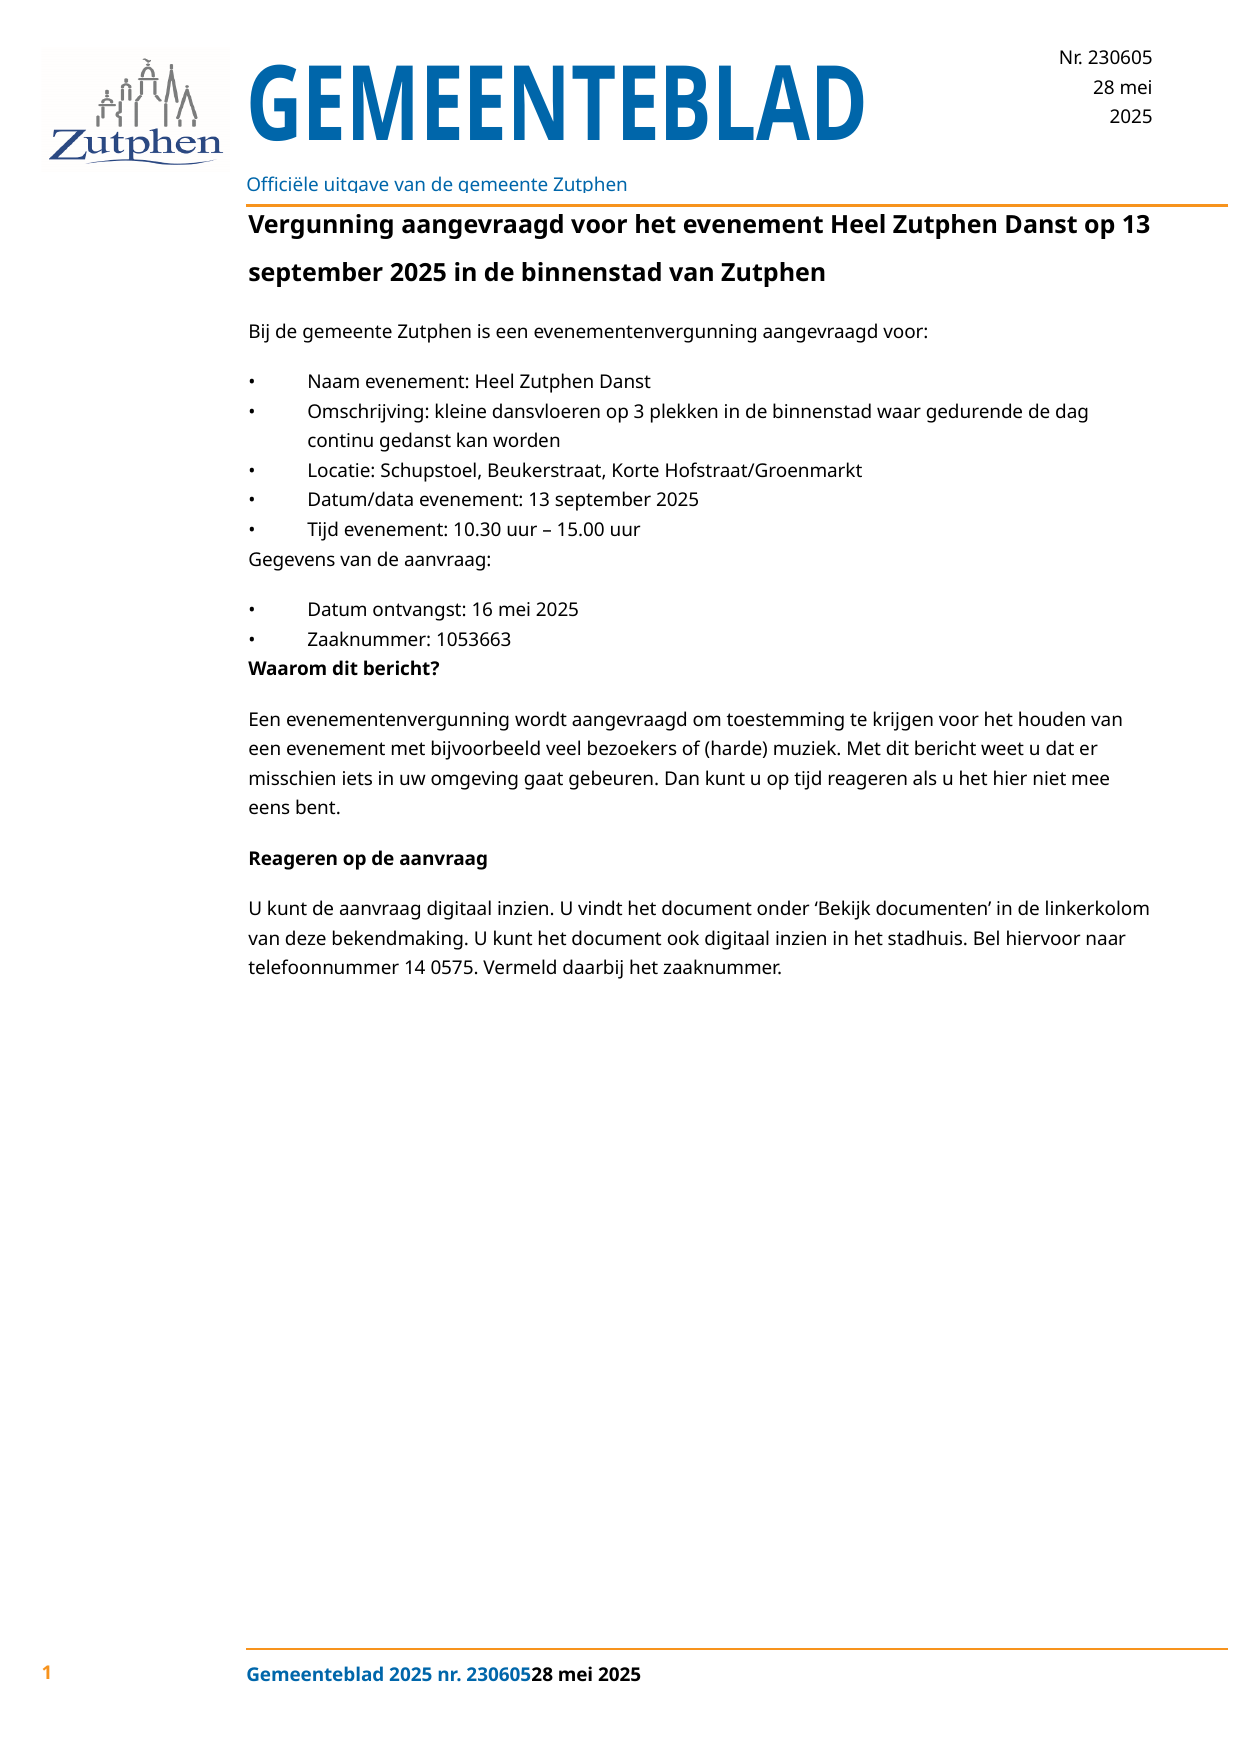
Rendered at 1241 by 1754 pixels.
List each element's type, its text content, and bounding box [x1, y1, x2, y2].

text Waarom dit bericht? [248, 655, 1152, 681]
list Naam evenement: Heel Zutphen Danst [248, 368, 1152, 394]
text U kunt de aanvraag digitaal inzien. U vindt het document onder ‘Bekijk documenten’ in de linkerkolom van deze bekendmaking. U kunt het document ook digitaal inzien in het stadhuis. Bel hiervoor naar telefoonnummer 14 0575. Vermeld daarbij het zaaknummer. [248, 895, 1152, 980]
text Vergunning aangevraagd voor het evenement Heel Zutphen Danst op 13 september 2025 in de binnenstad van Zutphen [248, 207, 1152, 288]
text Bij de gemeente Zutphen is een evenementenvergunning aangevraagd voor: [248, 318, 1152, 344]
text Een evenementenvergunning wordt aangevraagd om toestemming te krijgen voor het houden van een evenement met bijvoorbeeld veel bezoekers of (harde) muziek. Met dit bericht weet u dat er misschien iets in uw omgeving gaat gebeuren. Dan kunt u op tijd reageren als u het hier niet mee eens bent. [248, 706, 1152, 820]
list Locatie: Schupstoel, Beukerstraat, Korte Hofstraat/Groenmarkt [248, 457, 1152, 483]
list Datum/data evenement: 13 september 2025 [248, 487, 1152, 512]
list Omschrijving: kleine dansvloeren op 3 plekken in de binnenstad waar gedurende de dag continu gedanst kan worden [248, 398, 1152, 453]
text Gegevens van de aanvraag: [248, 546, 1152, 572]
list Tijd evenement: 10.30 uur – 15.00 uur [248, 516, 1152, 542]
list Datum ontvangst: 16 mei 2025 [248, 596, 1152, 622]
text Reageren op de aanvraag [248, 845, 1152, 871]
list Zaaknummer: 1053663 [248, 626, 1152, 652]
picture [41, 47, 231, 172]
